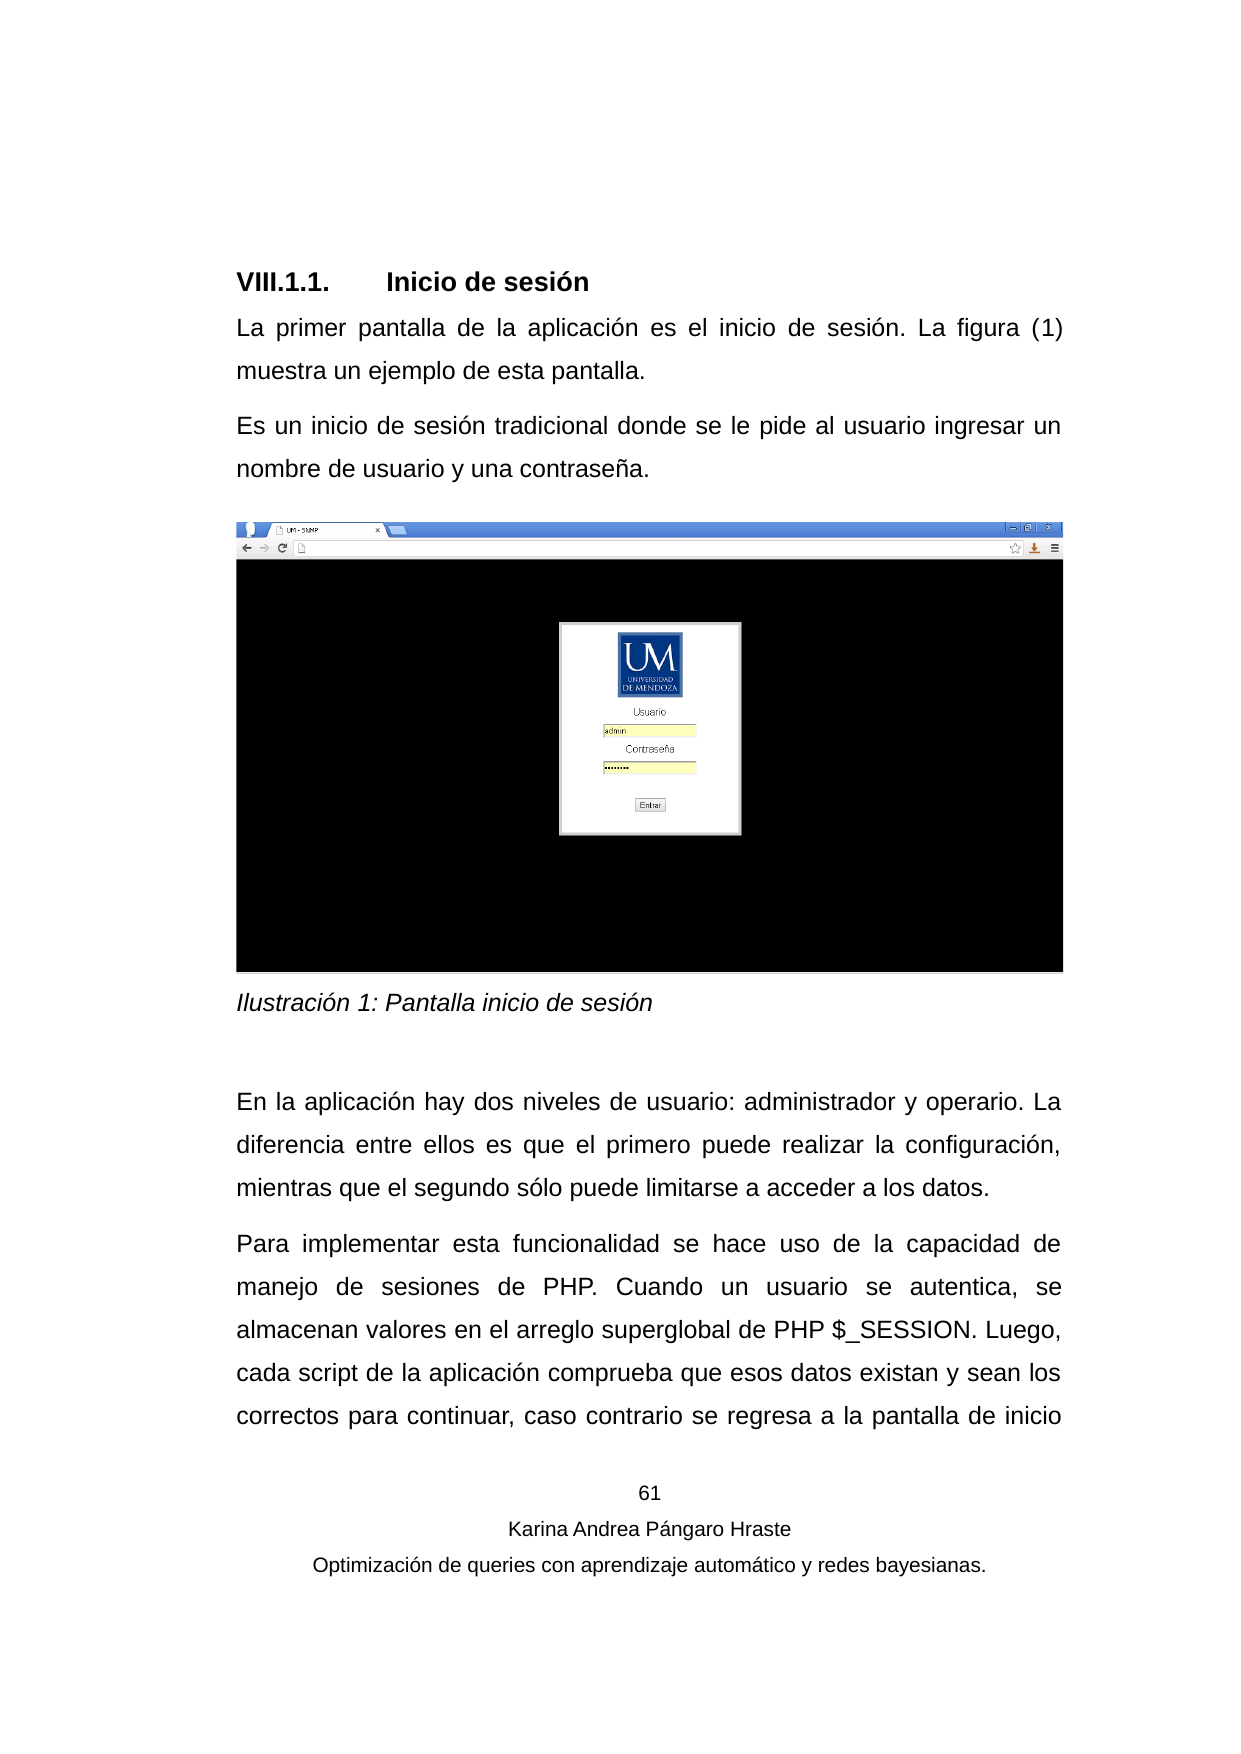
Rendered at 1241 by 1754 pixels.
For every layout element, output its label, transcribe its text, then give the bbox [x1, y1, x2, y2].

text Ilustración 1: Pantalla inicio de sesión [236, 974, 1063, 1017]
text En la aplicación hay dos niveles de usuario: administrador y operario. La diferencia entre ellos es que el primero puede realizar la configuración, mientras que el segundo sólo puede limitarse a acceder a los datos. [236, 1087, 1063, 1202]
text Para implementar esta funcionalidad se hace uso de la capacidad de manejo de sesiones de PHP. Cuando un usuario se autentica, se almacenan valores en el arreglo superglobal de PHP $_SESSION. Luego, cada script de la aplicación comprueba que esos datos existan y sean los correctos para continuar, caso contrario se regresa a la pantalla de inicio [236, 1229, 1063, 1430]
picture [236, 522, 1064, 974]
subtitle Inicio de sesión [236, 266, 1063, 297]
text Es un inicio de sesión tradicional donde se le pide al usuario ingresar un nombre de usuario y una contraseña. [236, 411, 1063, 483]
text La primer pantalla de la aplicación es el inicio de sesión. La figura (1) muestra un ejemplo de esta pantalla. [236, 313, 1063, 384]
